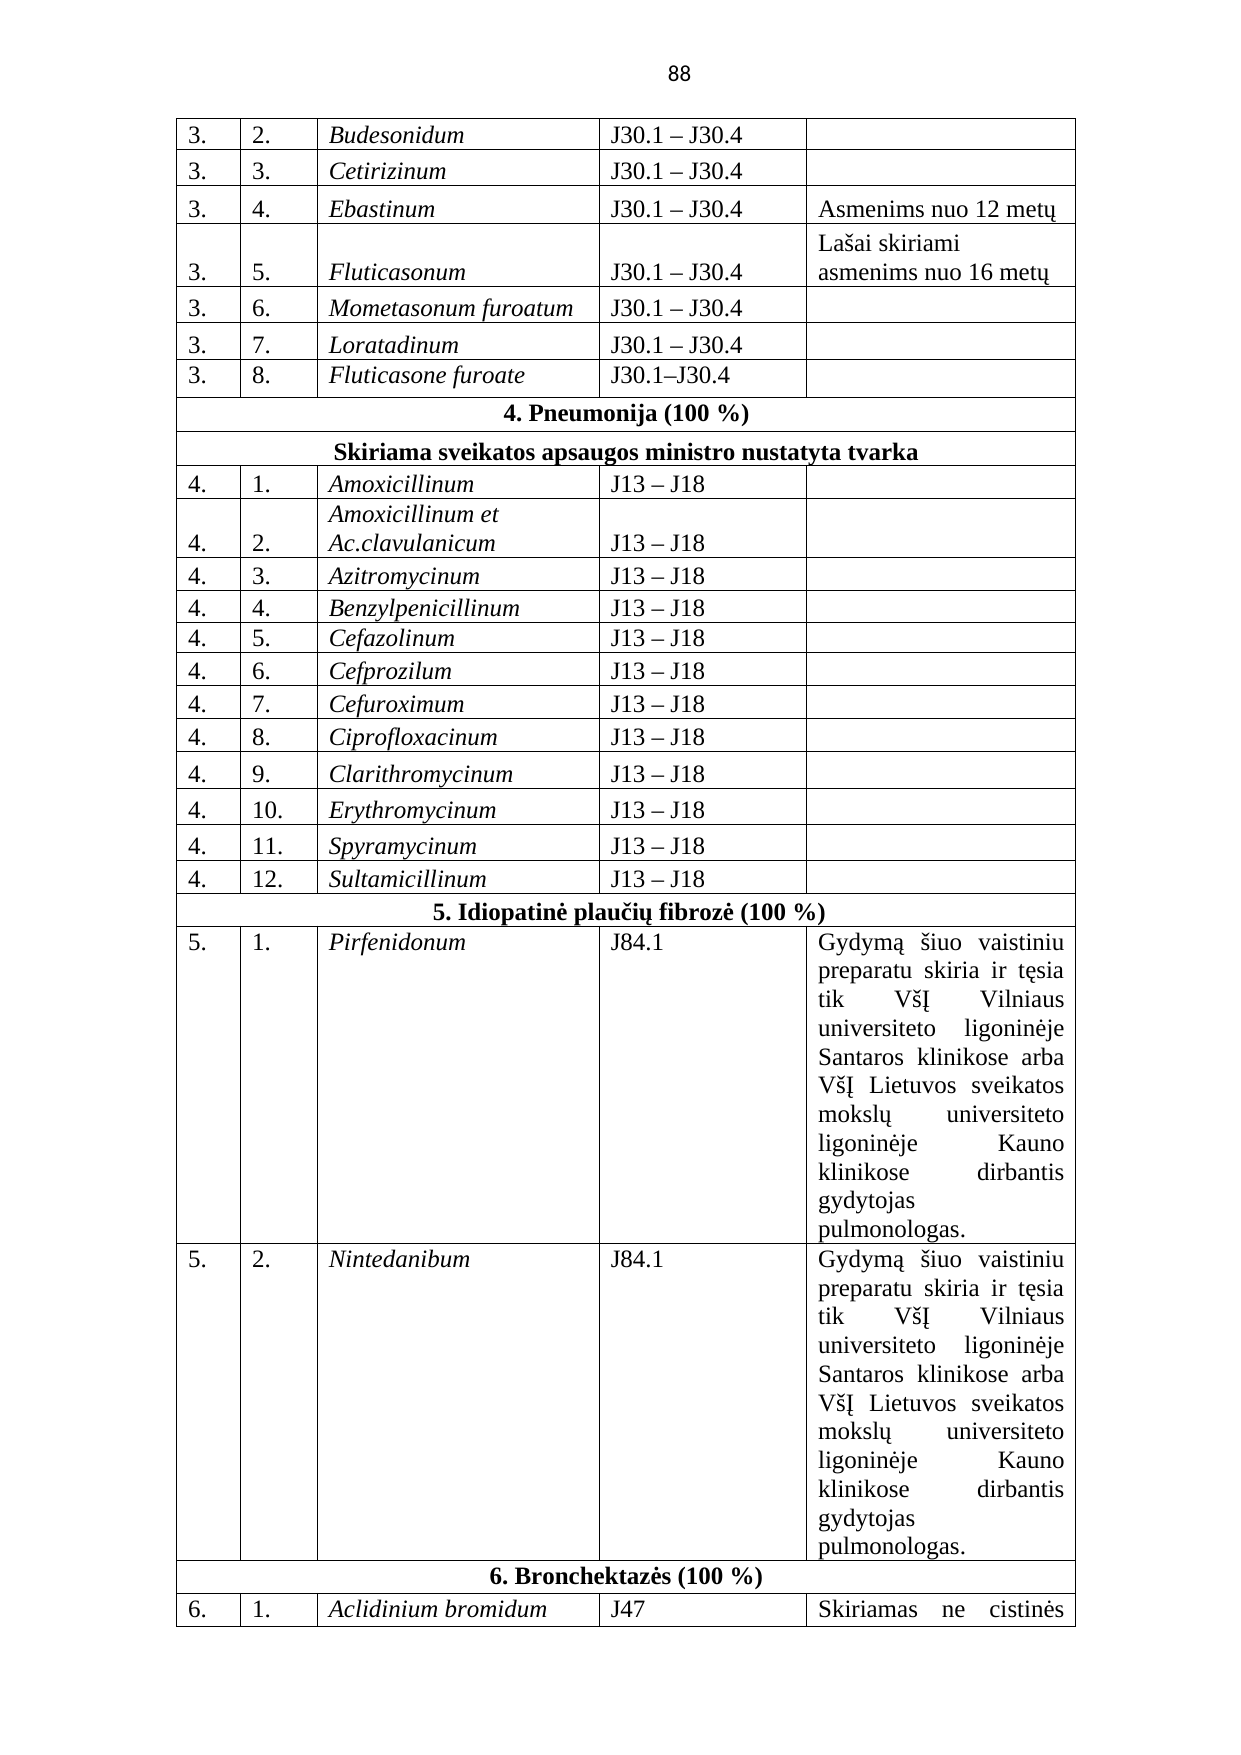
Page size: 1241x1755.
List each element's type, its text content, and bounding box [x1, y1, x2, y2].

table_cell [1080, 652, 1085, 685]
table_cell [1104, 685, 1110, 718]
table_cell 4. [177, 719, 240, 751]
table_cell 7. [241, 323, 317, 359]
table_cell [1094, 498, 1099, 557]
table_cell [1100, 685, 1104, 718]
table_cell [1076, 751, 1080, 788]
table_cell [1080, 622, 1085, 652]
table_cell [807, 623, 1075, 652]
table_cell [1085, 223, 1089, 286]
table_cell [1104, 322, 1110, 359]
table_cell J13 – J18 [600, 623, 806, 652]
table_cell [1090, 860, 1094, 893]
table_cell 10. [241, 789, 317, 824]
table_cell [807, 150, 1075, 185]
table_cell 3. [177, 186, 240, 222]
table_cell [1076, 685, 1080, 718]
table_cell [1085, 788, 1089, 824]
table_cell J84.1 [600, 927, 806, 1243]
table_cell [1100, 223, 1104, 286]
table_cell 6. [241, 653, 317, 685]
table_cell [1100, 751, 1104, 788]
table_cell [1076, 286, 1080, 322]
table_cell [1104, 652, 1110, 685]
table_cell [1076, 1560, 1080, 1593]
table_cell [1100, 465, 1104, 498]
table_cell J30.1–J30.4 [600, 360, 806, 397]
table_cell 1. [241, 466, 317, 498]
table_cell [1076, 788, 1080, 824]
table_cell [1094, 860, 1099, 893]
table_cell [1100, 926, 1104, 1243]
table_cell [1090, 498, 1094, 557]
table_cell [1076, 824, 1080, 860]
table_cell J13 – J18 [600, 861, 806, 893]
table_cell [1094, 824, 1099, 860]
table_cell [1085, 860, 1089, 893]
table_cell [1090, 118, 1094, 149]
table_cell 4. [177, 686, 240, 718]
table_cell 6. Bronchektazės (100 %) [177, 1561, 1075, 1593]
table_cell Erythromycinum [318, 789, 599, 824]
table_cell [1085, 926, 1089, 1243]
table_cell Amoxicillinum et Ac.clavulanicum [318, 499, 599, 557]
table_cell [1110, 685, 1123, 718]
table_cell [1094, 185, 1099, 222]
table_cell [1076, 860, 1080, 893]
table_cell [1085, 431, 1089, 465]
table_cell [1076, 149, 1080, 185]
table_cell Sultamicillinum [318, 861, 599, 893]
table_cell [1100, 498, 1104, 557]
table_cell Skiriamas ne cistinės [807, 1594, 1075, 1626]
table_cell [1110, 893, 1123, 926]
table_cell 7. [241, 686, 317, 718]
table_cell [1104, 590, 1110, 622]
table_cell 4. [241, 591, 317, 622]
table_cell [1090, 893, 1094, 926]
table_cell [1100, 359, 1104, 397]
table_cell [1080, 359, 1085, 397]
table_cell 6. [241, 287, 317, 322]
table_cell 1. [241, 1594, 317, 1626]
table_cell [1085, 149, 1089, 185]
table_cell [1104, 1560, 1110, 1593]
table_cell [1080, 1560, 1085, 1593]
table_cell [1076, 652, 1080, 685]
table_cell [1080, 788, 1085, 824]
table_cell J13 – J18 [600, 653, 806, 685]
table_cell [1110, 751, 1123, 788]
table_cell [1104, 1243, 1110, 1560]
table_cell J13 – J18 [600, 558, 806, 589]
table_cell [1110, 824, 1123, 860]
table_cell [807, 752, 1075, 788]
table_cell [1100, 397, 1104, 431]
table_cell [1080, 118, 1085, 149]
table_cell [1085, 590, 1089, 622]
table_cell [1104, 118, 1110, 149]
table_cell [1110, 465, 1123, 498]
table_cell [1090, 926, 1094, 1243]
table_cell [1085, 718, 1089, 751]
table_cell [1100, 322, 1104, 359]
table_cell [1104, 498, 1110, 557]
table_cell [1076, 431, 1080, 465]
table_cell [1100, 286, 1104, 322]
table_cell 3. [241, 558, 317, 589]
table_cell [1085, 622, 1089, 652]
table_cell [807, 861, 1075, 893]
table_cell Gydymą šiuo vaistiniu preparatu skiria ir tęsia tik VšĮ Vilniaus universiteto ligoninėje Santaros klinikose arba VšĮ Lietuvos sveikatos mokslų universiteto ligoninėje Kauno klinikose dirbantis gydytojas pulmonologas. [807, 1244, 1075, 1560]
table_cell [1080, 893, 1085, 926]
table_cell 4. [177, 591, 240, 622]
table_cell [1110, 286, 1123, 322]
table_cell 3. [177, 150, 240, 185]
table_cell 4. [177, 466, 240, 498]
table_cell [1080, 1593, 1085, 1626]
table_cell [1090, 685, 1094, 718]
table_cell [1094, 751, 1099, 788]
table_cell Cefazolinum [318, 623, 599, 652]
table_cell [1076, 223, 1080, 286]
table_cell [1110, 223, 1123, 286]
table_cell [807, 825, 1075, 860]
table_cell [1100, 557, 1104, 589]
table_cell [1110, 322, 1123, 359]
table_cell Fluticasone furoate [318, 360, 599, 397]
table_cell 4. [241, 186, 317, 222]
table_cell [807, 558, 1075, 589]
table_cell Clarithromycinum [318, 752, 599, 788]
table_cell [1076, 498, 1080, 557]
table_cell [1085, 498, 1089, 557]
table_cell [1090, 1560, 1094, 1593]
table_cell [1094, 1560, 1099, 1593]
table_cell [1110, 788, 1123, 824]
table_cell [1085, 824, 1089, 860]
table_cell [1110, 590, 1123, 622]
table_cell [1110, 118, 1123, 149]
table_cell [1100, 431, 1104, 465]
table_cell [1080, 397, 1085, 431]
table_cell [1080, 751, 1085, 788]
table_cell [1100, 788, 1104, 824]
table_cell [1085, 286, 1089, 322]
table_cell [1090, 557, 1094, 589]
table_cell [807, 499, 1075, 557]
table_cell [1094, 1243, 1099, 1560]
table_cell 5. [177, 927, 240, 1243]
table_cell 4. Pneumonija (100 %) [177, 398, 1075, 431]
table_cell [807, 119, 1075, 149]
table_cell [1085, 685, 1089, 718]
table_cell J13 – J18 [600, 466, 806, 498]
table_cell 2. [241, 499, 317, 557]
table_cell [1104, 149, 1110, 185]
table_cell [1076, 590, 1080, 622]
table_cell [1080, 718, 1085, 751]
table_cell [1110, 359, 1123, 397]
table_cell [807, 323, 1075, 359]
table_cell [1085, 185, 1089, 222]
table_cell [1104, 185, 1110, 222]
table_cell [1076, 1593, 1080, 1626]
table_cell [1100, 1243, 1104, 1560]
table_cell J13 – J18 [600, 591, 806, 622]
table_cell [807, 719, 1075, 751]
table_cell 4. [177, 825, 240, 860]
table_cell Mometasonum furoatum [318, 287, 599, 322]
table_cell [1080, 926, 1085, 1243]
table_cell [1110, 1593, 1123, 1626]
table_cell [1100, 893, 1104, 926]
table_cell [1094, 652, 1099, 685]
table_cell [807, 653, 1075, 685]
table_cell [1085, 1243, 1089, 1560]
table_cell Cetirizinum [318, 150, 599, 185]
table_cell [1094, 893, 1099, 926]
table_cell [1110, 397, 1123, 431]
table_cell [1110, 622, 1123, 652]
table_cell [1076, 397, 1080, 431]
table_cell [1104, 622, 1110, 652]
table_cell 2. [241, 119, 317, 149]
table_cell [1090, 359, 1094, 397]
table_cell [1085, 652, 1089, 685]
table_cell [1104, 751, 1110, 788]
table_cell [1104, 718, 1110, 751]
table_cell [1076, 557, 1080, 589]
table_cell [1110, 1560, 1123, 1593]
table_cell 4. [177, 499, 240, 557]
table_cell J13 – J18 [600, 719, 806, 751]
table_cell [1110, 926, 1123, 1243]
table_cell [1094, 557, 1099, 589]
table_cell [1076, 118, 1080, 149]
table_cell [1110, 185, 1123, 222]
table_cell [1076, 622, 1080, 652]
table_cell [1090, 590, 1094, 622]
table_cell [1080, 557, 1085, 589]
table_cell [1094, 926, 1099, 1243]
table_cell [1080, 286, 1085, 322]
table_cell [1104, 359, 1110, 397]
table_cell 4. [177, 653, 240, 685]
table_cell [1094, 685, 1099, 718]
table_cell Nintedanibum [318, 1244, 599, 1560]
table_cell Pirfenidonum [318, 927, 599, 1243]
table_cell Asmenims nuo 12 metų [807, 186, 1075, 222]
table_cell [1100, 824, 1104, 860]
table_cell Gydymą šiuo vaistiniu preparatu skiria ir tęsia tik VšĮ Vilniaus universiteto ligoninėje Santaros klinikose arba VšĮ Lietuvos sveikatos mokslų universiteto ligoninėje Kauno klinikose dirbantis gydytojas pulmonologas. [807, 927, 1075, 1243]
table_cell [1094, 1593, 1099, 1626]
table_cell [1080, 498, 1085, 557]
table_cell 4. [177, 558, 240, 589]
table_cell [1100, 185, 1104, 222]
table_cell [1094, 718, 1099, 751]
table_cell [1094, 590, 1099, 622]
table_cell Spyramycinum [318, 825, 599, 860]
table_cell [1110, 557, 1123, 589]
table_cell [1085, 359, 1089, 397]
table_cell 12. [241, 861, 317, 893]
table_cell 3. [177, 323, 240, 359]
table_cell [1076, 185, 1080, 222]
table_cell [1094, 431, 1099, 465]
table_cell [1076, 926, 1080, 1243]
table_cell [1090, 751, 1094, 788]
table_cell J13 – J18 [600, 752, 806, 788]
table_cell J30.1 – J30.4 [600, 186, 806, 222]
table_cell [1100, 718, 1104, 751]
table_cell 3. [241, 150, 317, 185]
table_cell [1076, 322, 1080, 359]
table_cell [1104, 223, 1110, 286]
table_cell [1110, 718, 1123, 751]
table_cell [1100, 149, 1104, 185]
table_cell 5. Idiopatinė plaučių fibrozė (100 %) [177, 894, 1075, 926]
table_cell [1104, 465, 1110, 498]
table_cell [1094, 149, 1099, 185]
table_cell [1104, 286, 1110, 322]
table_cell [1085, 751, 1089, 788]
table_cell Budesonidum [318, 119, 599, 149]
table_cell [1104, 860, 1110, 893]
table_cell [1085, 893, 1089, 926]
table_cell [1085, 465, 1089, 498]
table_cell [1090, 149, 1094, 185]
table_cell [1090, 788, 1094, 824]
table_cell [1110, 1243, 1123, 1560]
table_cell [1080, 223, 1085, 286]
table_cell [1080, 185, 1085, 222]
table_cell [1076, 359, 1080, 397]
table_cell 3. [177, 224, 240, 286]
table_cell Ciprofloxacinum [318, 719, 599, 751]
table_cell 9. [241, 752, 317, 788]
table_cell [1104, 893, 1110, 926]
table_cell [1090, 718, 1094, 751]
table_cell [1104, 397, 1110, 431]
table_cell 4. [177, 789, 240, 824]
table_cell [1094, 788, 1099, 824]
table_cell [1094, 118, 1099, 149]
table_cell Cefuroximum [318, 686, 599, 718]
table_cell [1100, 590, 1104, 622]
table_cell J30.1 – J30.4 [600, 323, 806, 359]
table_cell [1090, 652, 1094, 685]
table_cell 3. [177, 360, 240, 397]
table_cell 5. [241, 623, 317, 652]
table_cell Amoxicillinum [318, 466, 599, 498]
table_cell 8. [241, 719, 317, 751]
table_cell J30.1 – J30.4 [600, 119, 806, 149]
table_cell [1104, 557, 1110, 589]
table_cell [1076, 1243, 1080, 1560]
table_cell [1090, 824, 1094, 860]
table_cell [1110, 860, 1123, 893]
table_cell [807, 466, 1075, 498]
table_cell [1080, 465, 1085, 498]
table_cell 3. [177, 287, 240, 322]
table_cell 6. [177, 1594, 240, 1626]
table_cell 5. [177, 1244, 240, 1560]
table_cell [1100, 118, 1104, 149]
table_cell 3. [177, 119, 240, 149]
table_cell [1100, 1593, 1104, 1626]
table_cell [1094, 223, 1099, 286]
table_cell [1090, 397, 1094, 431]
table_cell Loratadinum [318, 323, 599, 359]
table_cell [1085, 322, 1089, 359]
table_cell [1104, 788, 1110, 824]
table_cell [807, 789, 1075, 824]
table_cell J13 – J18 [600, 789, 806, 824]
table_cell J47 [600, 1594, 806, 1626]
table_cell [1104, 431, 1110, 465]
table_cell [1080, 149, 1085, 185]
table_cell J30.1 – J30.4 [600, 150, 806, 185]
table_cell [1110, 498, 1123, 557]
table_cell [1090, 1243, 1094, 1560]
table_cell [1085, 1560, 1089, 1593]
table_cell [1094, 286, 1099, 322]
table_cell [1076, 718, 1080, 751]
table_cell [1094, 622, 1099, 652]
table_cell [1090, 322, 1094, 359]
table_cell [1100, 622, 1104, 652]
table_cell [1085, 397, 1089, 431]
table_cell Ebastinum [318, 186, 599, 222]
table_cell [1076, 465, 1080, 498]
table_cell Aclidinium bromidum [318, 1594, 599, 1626]
table_cell [1110, 431, 1123, 465]
table_cell 4. [177, 752, 240, 788]
table_cell [1094, 359, 1099, 397]
table_cell [1090, 185, 1094, 222]
table_cell [1085, 1593, 1089, 1626]
table_cell 8. [241, 360, 317, 397]
table_cell J13 – J18 [600, 686, 806, 718]
table_cell [1110, 652, 1123, 685]
table_cell [1104, 824, 1110, 860]
table_cell 1. [241, 927, 317, 1243]
table_cell J30.1 – J30.4 [600, 287, 806, 322]
table_cell [1100, 1560, 1104, 1593]
table_cell 4. [177, 623, 240, 652]
table_cell [1080, 1243, 1085, 1560]
table_cell [1090, 1593, 1094, 1626]
table_cell [1094, 322, 1099, 359]
table_cell [1085, 557, 1089, 589]
table_cell [1085, 118, 1089, 149]
table_cell [807, 360, 1075, 397]
table_cell 5. [241, 224, 317, 286]
table_cell Azitromycinum [318, 558, 599, 589]
table_cell [1080, 431, 1085, 465]
table_cell J30.1 – J30.4 [600, 224, 806, 286]
table_cell Fluticasonum [318, 224, 599, 286]
table_cell Cefprozilum [318, 653, 599, 685]
table_cell [1110, 149, 1123, 185]
table_cell [1076, 893, 1080, 926]
table_cell J13 – J18 [600, 825, 806, 860]
table_cell Lašai skiriami asmenims nuo 16 metų [807, 224, 1075, 286]
table_cell [1080, 860, 1085, 893]
table_cell [807, 591, 1075, 622]
table_cell 11. [241, 825, 317, 860]
table_cell [807, 686, 1075, 718]
table_cell [1090, 223, 1094, 286]
table_cell [1094, 465, 1099, 498]
table_cell J84.1 [600, 1244, 806, 1560]
table_cell [1080, 322, 1085, 359]
table_cell Skiriama sveikatos apsaugos ministro nustatyta tvarka [177, 432, 1075, 465]
table_cell [1104, 1593, 1110, 1626]
table_cell [1080, 824, 1085, 860]
table_cell [807, 287, 1075, 322]
table_cell [1100, 860, 1104, 893]
table_cell [1080, 685, 1085, 718]
table_cell [1090, 431, 1094, 465]
table_cell [1090, 622, 1094, 652]
table_cell [1104, 926, 1110, 1243]
table_cell [1100, 652, 1104, 685]
table_cell [1090, 465, 1094, 498]
table_cell 4. [177, 861, 240, 893]
table_cell 2. [241, 1244, 317, 1560]
table_cell [1080, 590, 1085, 622]
table_cell [1090, 286, 1094, 322]
table_cell Benzylpenicillinum [318, 591, 599, 622]
table_cell [1094, 397, 1099, 431]
table_cell J13 – J18 [600, 499, 806, 557]
